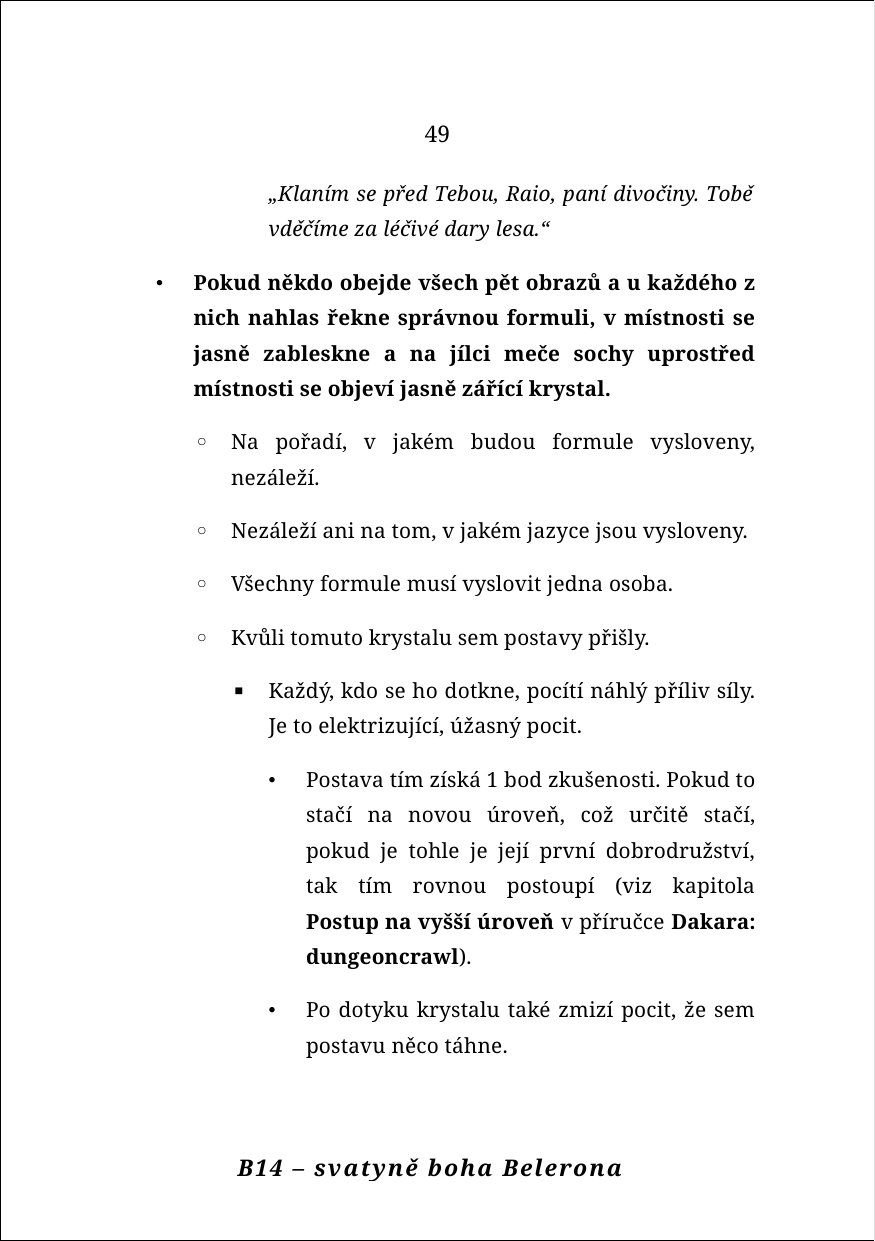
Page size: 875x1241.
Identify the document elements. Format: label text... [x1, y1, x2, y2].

list Postava tím získá 1 bod zkušenosti. Pokud to stačí na novou úroveň, což určitě stačí, pokud je tohle je její první dobrodružství, tak tím rovnou postoupí (viz kapitola Postup na vyšší úroveň v příručce Dakara: dungeoncrawl). [268, 765, 756, 971]
list Kvůli tomuto krystalu sem postavy přišly. [193, 623, 756, 651]
list Na pořadí, v jakém budou formule vysloveny, nezáleží. [193, 427, 756, 491]
list Nezáleží ani na tom, v jakém jazyce jsou vysloveny. [193, 516, 756, 545]
list Pokud někdo obejde všech pět obrazů a u každého z nich nahlas řekne správnou formuli, v místnosti se jasně zableskne a na jílci meče sochy uprostřed místnosti se objeví jasně zářící krystal. [156, 268, 756, 403]
list Každý, kdo se ho dotkne, pocítí náhlý příliv síly. Je to elektrizující, úžasný pocit. [231, 676, 756, 740]
list Všechny formule musí vyslovit jedna osoba. [193, 569, 756, 598]
list „Klaním se před Tebou, Raio, paní divočiny. Tobě vděčíme za léčivé dary lesa.“ [231, 179, 756, 243]
list Po dotyku krystalu také zmizí pocit, že sem postavu něco táhne. [268, 996, 756, 1059]
